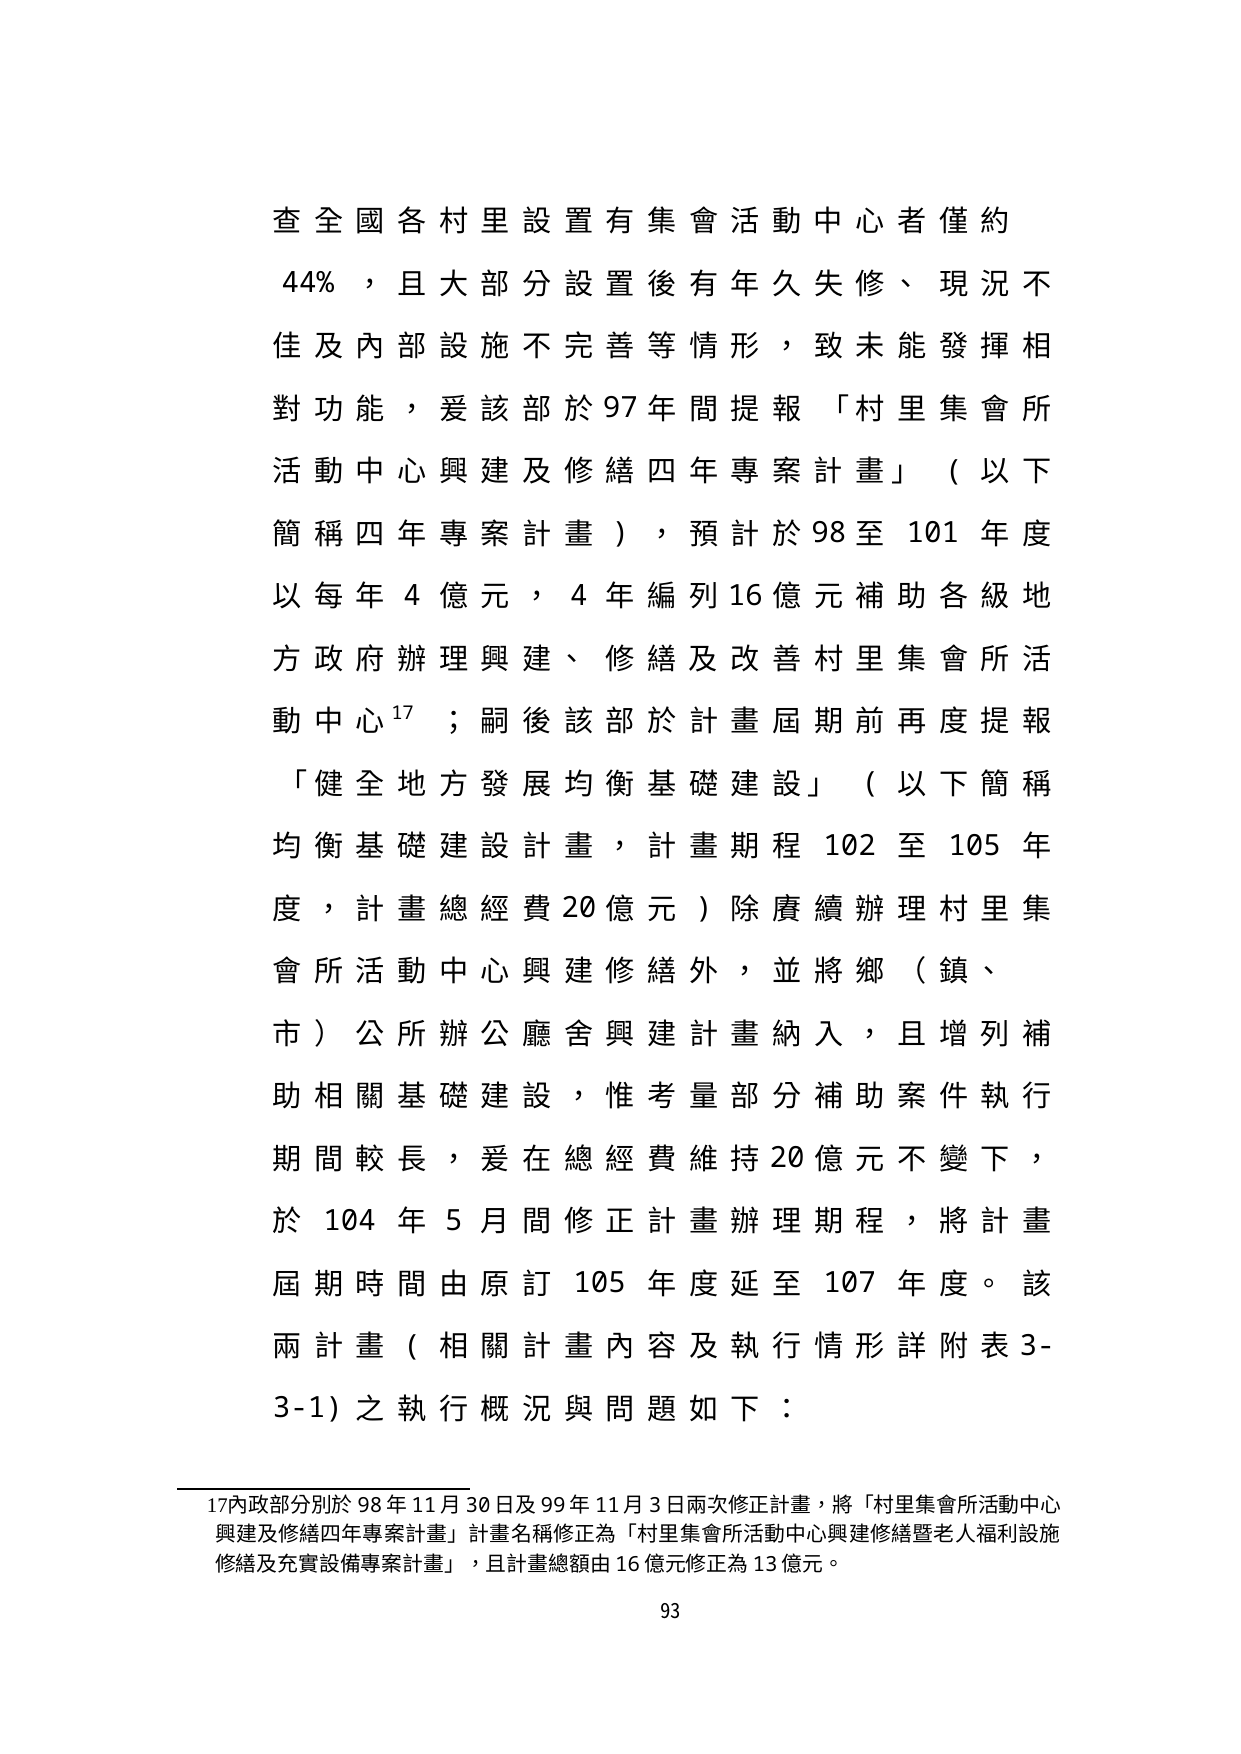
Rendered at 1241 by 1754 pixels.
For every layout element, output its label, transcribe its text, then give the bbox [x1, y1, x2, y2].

text 內政部分別於98年11月30日及99年11月3日兩次修正計畫，將「村里集會所活動中心興建及修繕四年專案計畫」計畫名稱修正為「村里集會所活動中心興建修繕暨老人福利設施修繕及充實設備專案計畫」，且計畫總額由16億元修正為13億元。 [207, 1489, 1063, 1577]
text 查全國各村里設置有集會活動中心者僅約44%，且大部分設置後有年久失修、現況不佳及內部設施不完善等情形，致未能發揮相對功能，爰該部於97年間提報「村里集會所活動中心興建及修繕四年專案計畫」(以下簡稱四年專案計畫)，預計於98至101年度以每年4億元，4年編列16億元補助各級地方政府辦理興建、修繕及改善村里集會所活動中心；嗣後該部於計畫屆期前再度提報「健全地方發展均衡基礎建設」(以下簡稱均衡基礎建設計畫，計畫期程102至105年度，計畫總經費20億元)除賡續辦理村里集會所活動中心興建修繕外，並將鄉（鎮、市）公所辦公廳舍興建計畫納入，且增列補助相關基礎建設，惟考量部分補助案件執行期間較長，爰在總經費維持20億元不變下，於104年5月間修正計畫辦理期程，將計畫屆期時間由原訂105年度延至107年度。該兩計畫(相關計畫內容及執行情形詳附表3-3-1)之執行概況與問題如下： [242, 177, 1058, 1427]
